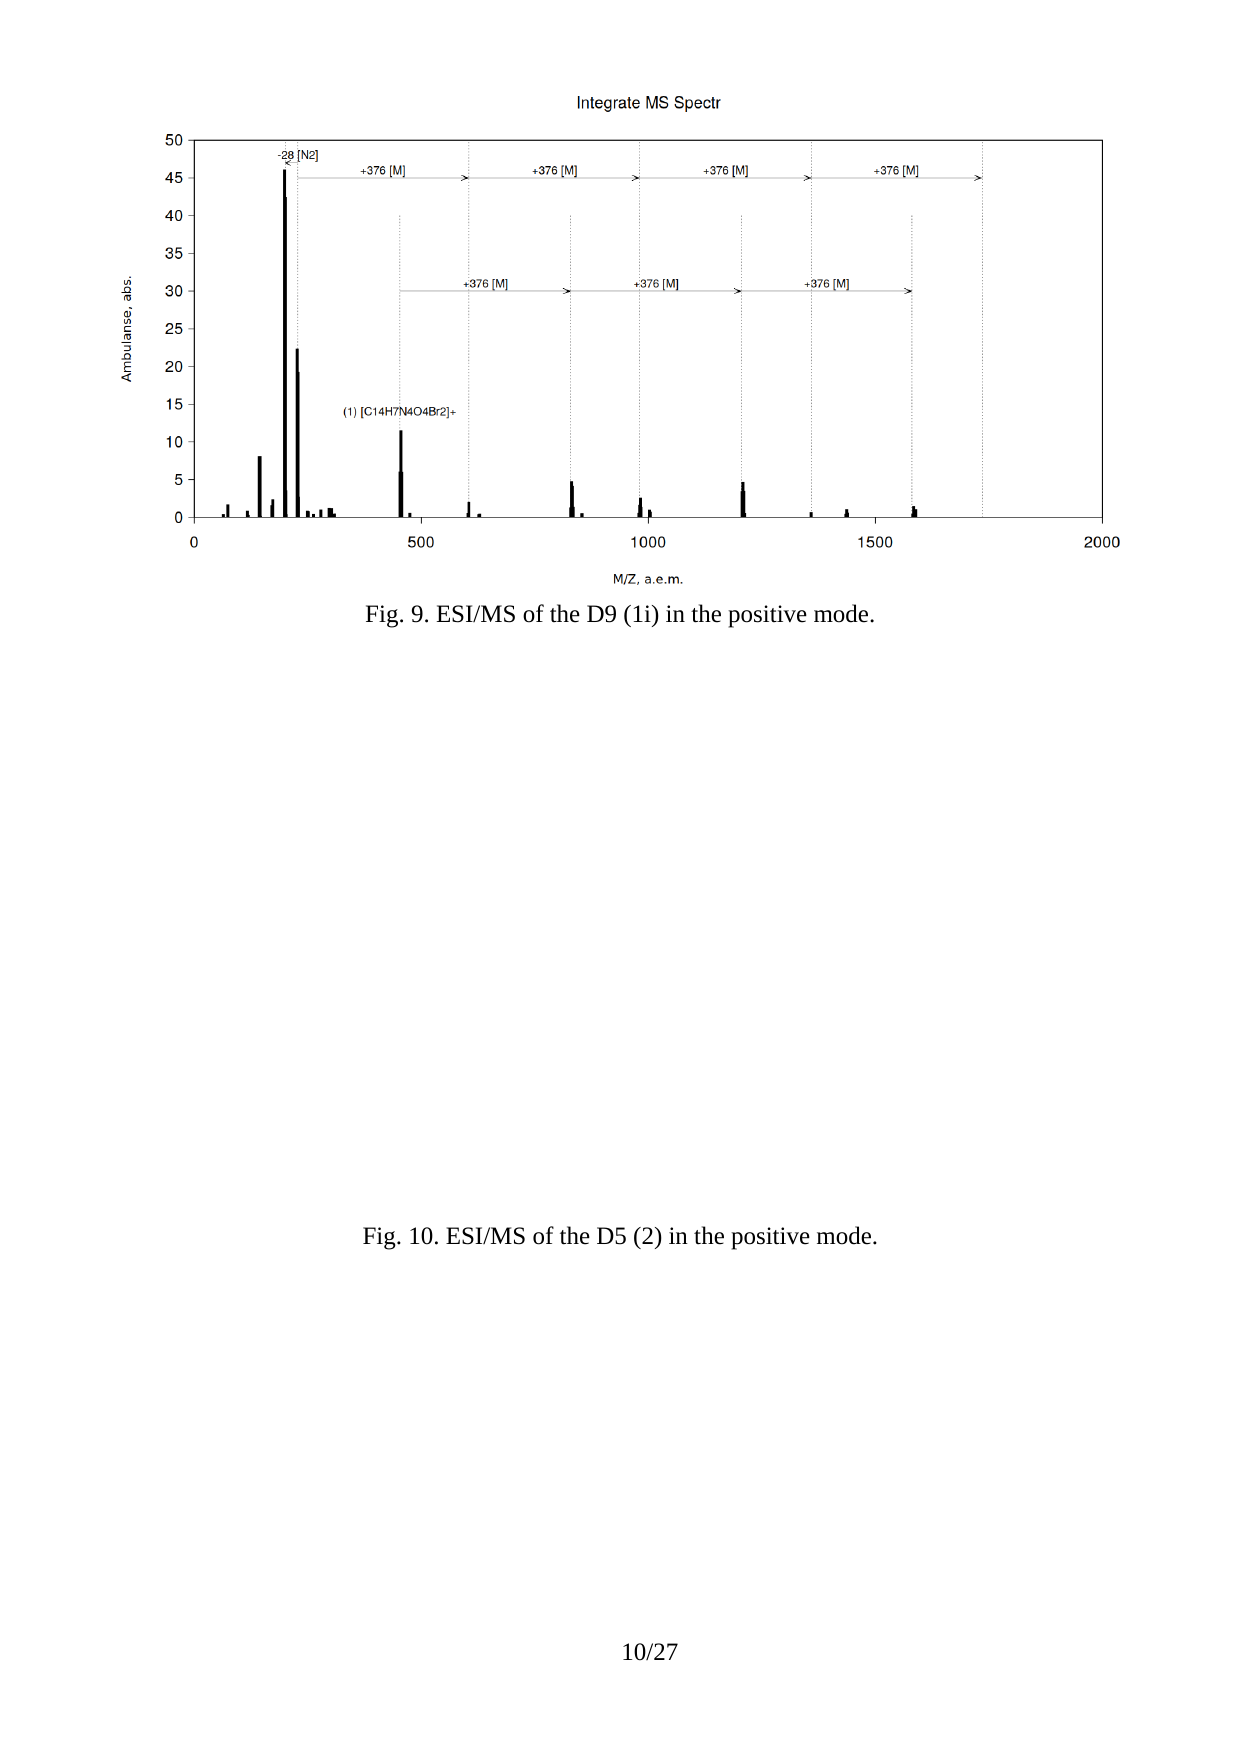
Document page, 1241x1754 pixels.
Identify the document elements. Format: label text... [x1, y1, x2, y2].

text Fig. 10. ESI/MS of the D5 (2) in the positive mode. [118, 1221, 1122, 1250]
picture [118, 88, 1123, 591]
text Fig. 9. ESI/MS of the D9 (1i) in the positive mode. [118, 599, 1122, 628]
